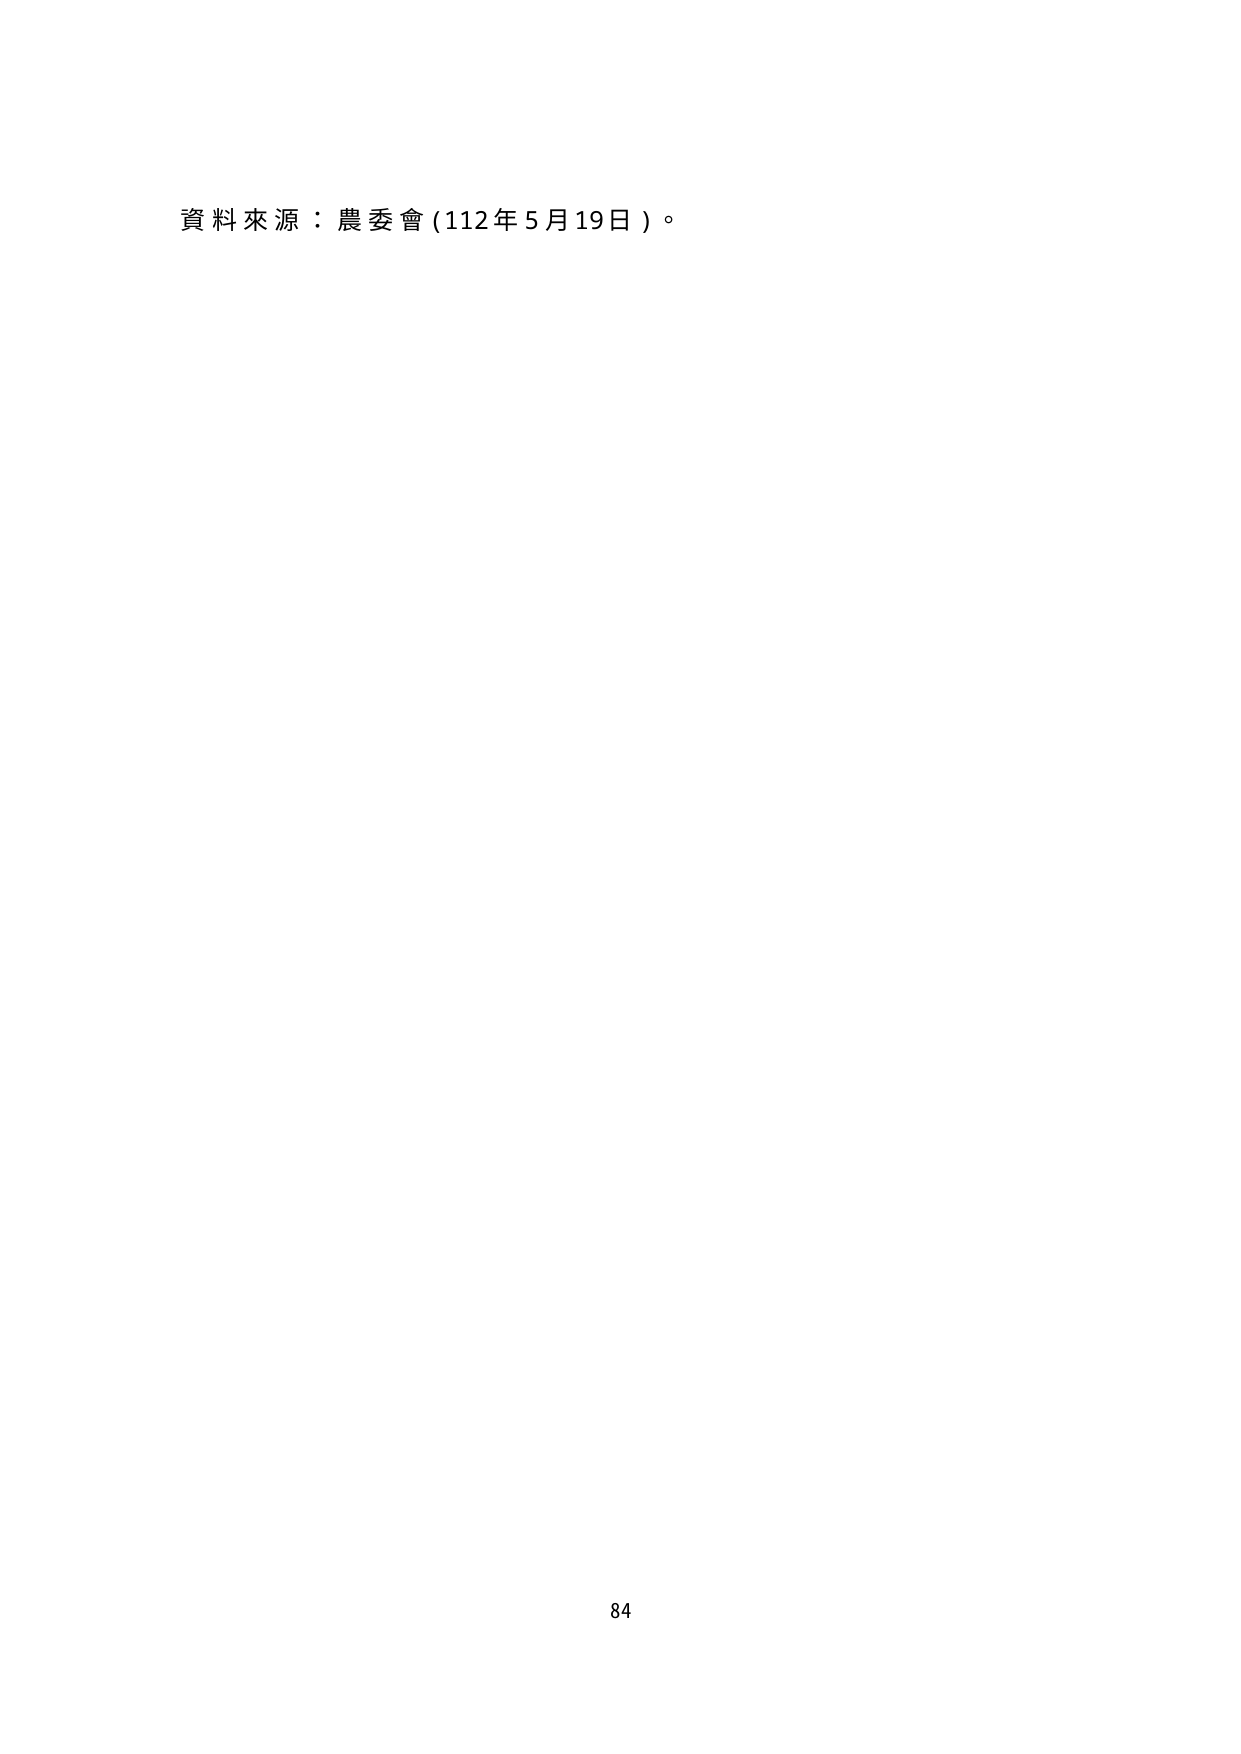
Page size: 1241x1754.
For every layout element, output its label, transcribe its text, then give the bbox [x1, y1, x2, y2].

text 資料來源：農委會(112年5月19日)。 [148, 177, 1063, 240]
